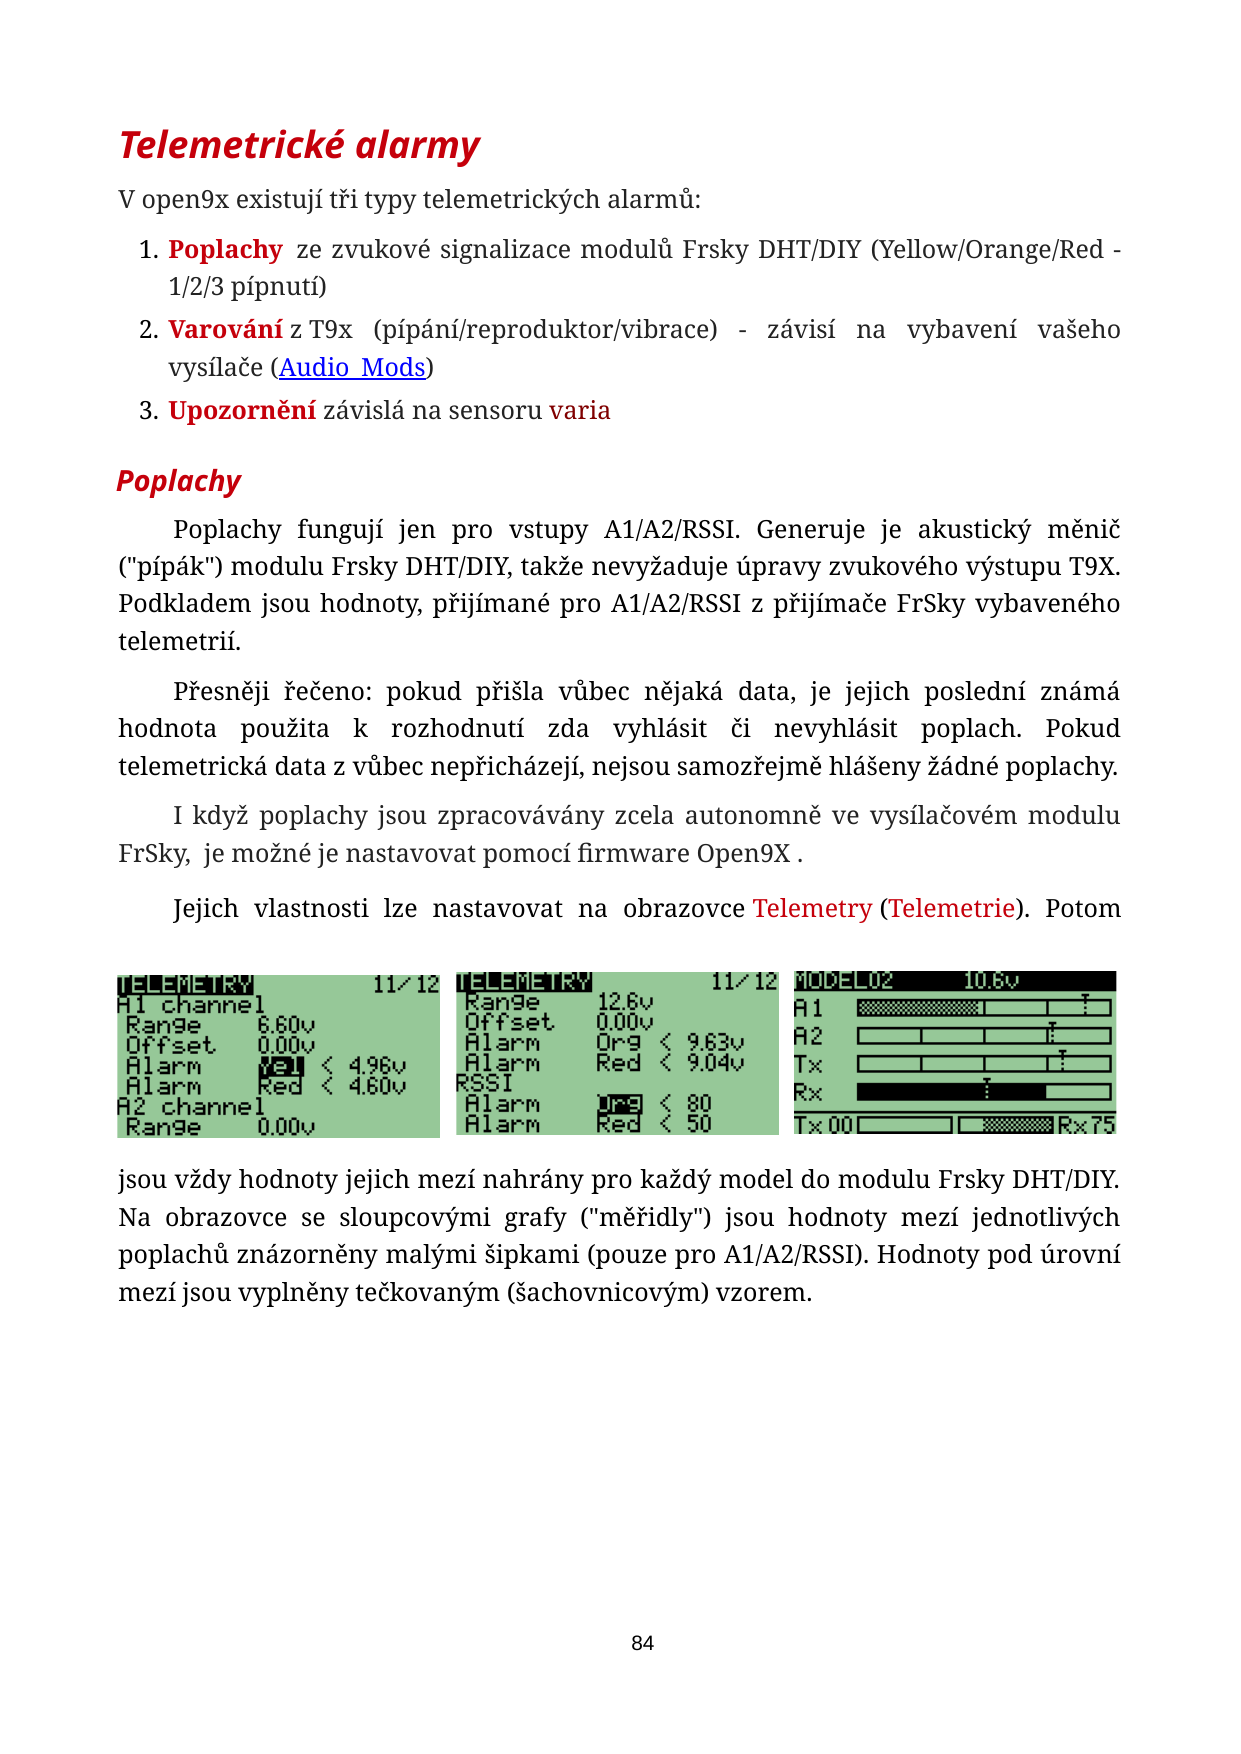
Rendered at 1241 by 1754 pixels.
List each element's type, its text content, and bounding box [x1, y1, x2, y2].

text V open9x existují tři typy telemetrických alarmů: [118, 182, 1122, 216]
subtitle Telemetrické alarmy [118, 118, 1122, 169]
text Jejich vlastnosti lze nastavovat na obrazovce Telemetry (Telemetrie). Potom jsou vždy hodnoty jejich mezí nahrány pro každý model do modulu Frsky DHT/DIY. Na obrazovce se sloupcovými grafy ("měřidly") jsou hodnoty mezí jednotlivých poplachů znázorněny malý­mi šipkami (pouze pro A1/A2/RSSI). Hodnoty pod úrovní mezí jsou vyplněny tečkovaným (šachovnicovým) vzorem. [118, 890, 1122, 1308]
text Poplachy fungují jen pro vstupy A1/A2/RSSI. Generuje je akustický měnič ("pípák") mo­dulu Frsky DHT/DIY, takže nevyžaduje úpravy zvukového výstupu T9X. Podkladem jsou hodnoty, přijímané pro A1/A2/RSSI z přijímače FrSky vybaveného telemetrií. [118, 511, 1122, 657]
text Přesněji řečeno: pokud přišla vůbec nějaká data, je jejich poslední známá hodnota pou­žita k rozhodnutí zda vyhlásit či nevyhlásit poplach. Pokud telemetrická data z vůbec nepři­cházejí, nejsou samozřejmě hlášeny žádné poplachy. [118, 673, 1122, 782]
list Upozornění závislá na sensoru varia [139, 393, 1122, 427]
picture [456, 972, 779, 1135]
subtitle Poplachy [116, 460, 1122, 499]
text I když poplachy jsou zpracovávány zcela autonomně ve vysílačovém modulu FrSky, je možné je nastavovat pomocí firmware Open9X . [118, 798, 1122, 869]
picture [117, 975, 440, 1138]
list Poplachy ze zvukové signalizace modulů Frsky DHT/DIY (Yellow/Orange/Red - 1/2/3 pípnutí) [139, 231, 1122, 303]
list Varování z T9x (pípání/reproduktor/vibrace) - závisí na vybavení vašeho vysílače (Audio_Mods) [139, 312, 1122, 384]
picture [794, 971, 1117, 1134]
